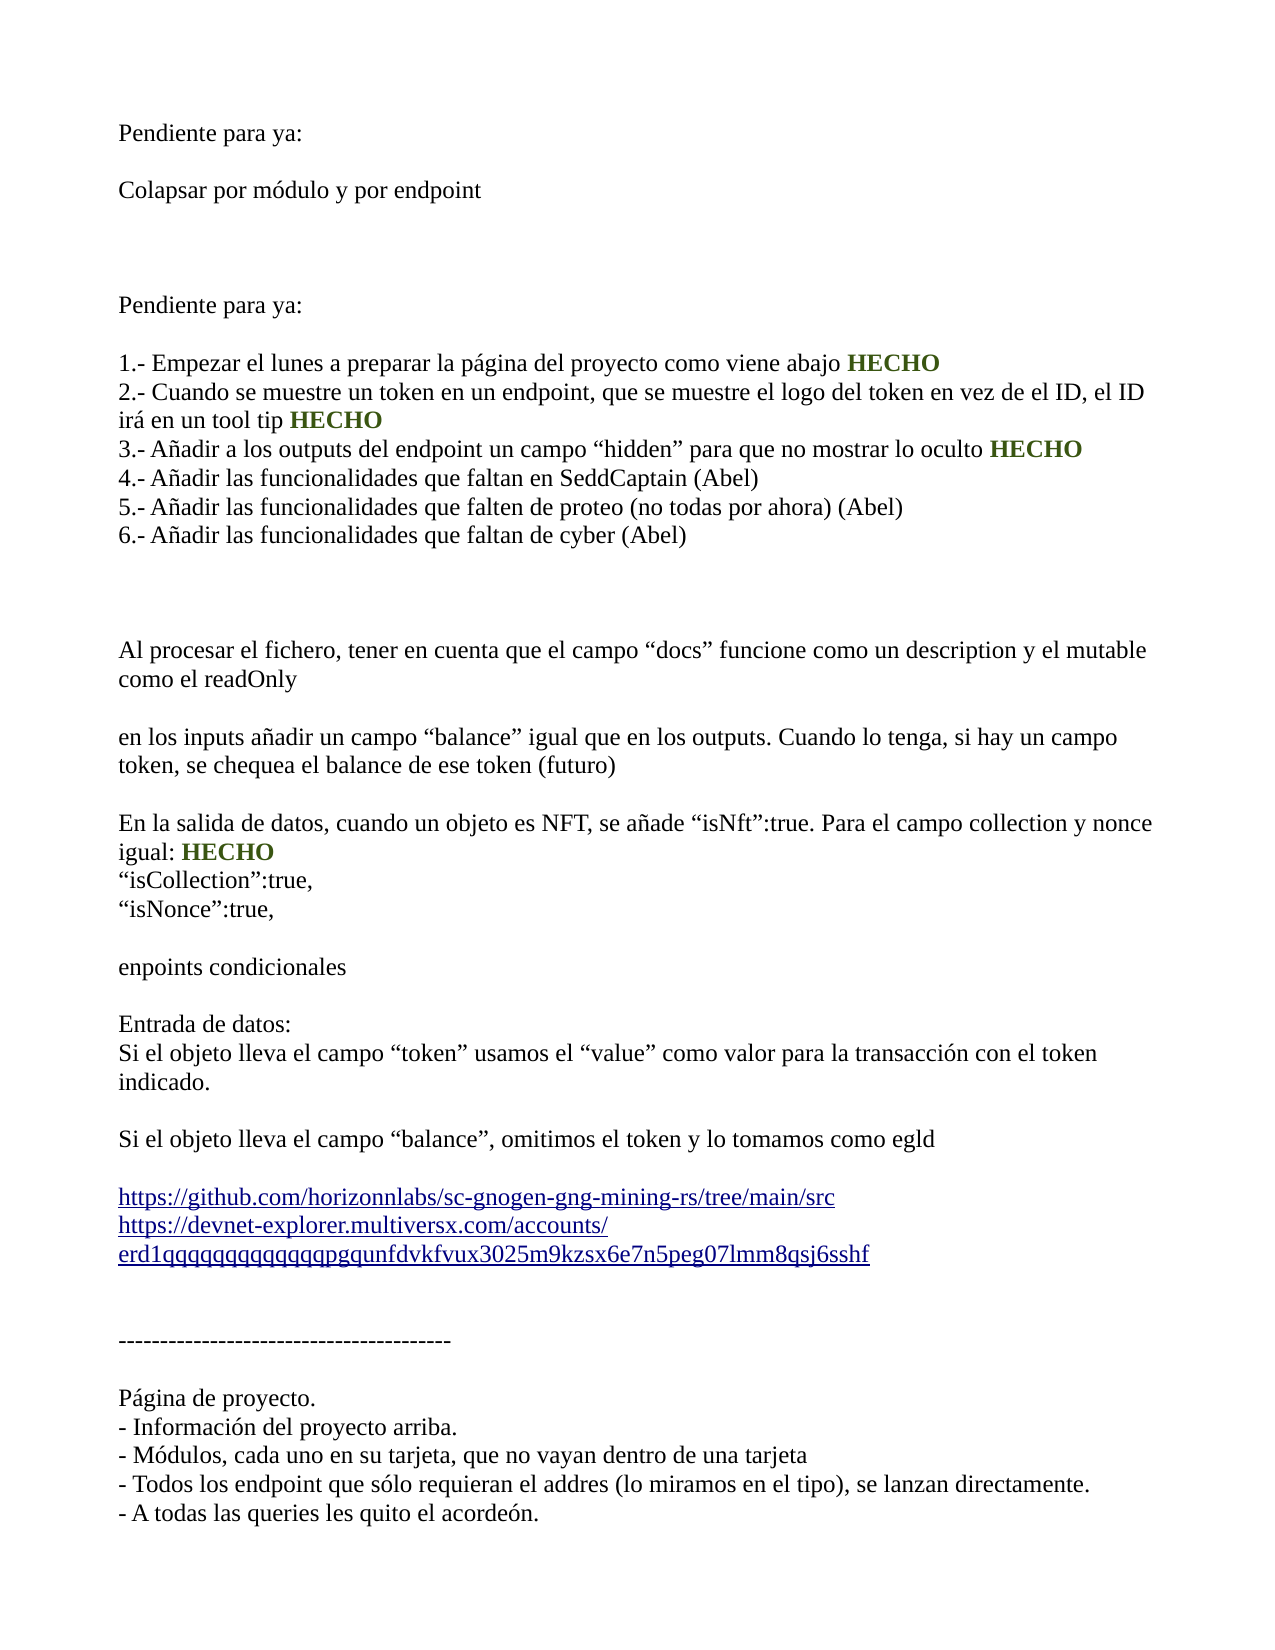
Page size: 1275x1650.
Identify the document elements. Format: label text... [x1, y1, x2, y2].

text - Módulos, cada uno en su tarjeta, que no vayan dentro de una tarjeta [118, 1441, 1157, 1469]
text Colapsar por módulo y por endpoint [118, 176, 1157, 204]
text “isNonce”:true, [118, 894, 1157, 923]
text Entrada de datos: [118, 1009, 1157, 1038]
text Pendiente para ya: [118, 118, 1157, 147]
text 5.- Añadir las funcionalidades que falten de proteo (no todas por ahora) (Abel) [118, 492, 1157, 521]
text 2.- Cuando se muestre un token en un endpoint, que se muestre el logo del token en vez de el ID, el ID irá en un tool tip HECHO [118, 377, 1157, 434]
text Página de proyecto. [118, 1383, 1157, 1412]
text - Información del proyecto arriba. [118, 1412, 1157, 1441]
text - A todas las queries les quito el acordeón. [118, 1498, 1157, 1527]
text https://github.com/horizonnlabs/sc-gnogen-gng-mining-rs/tree/main/src [118, 1182, 1157, 1211]
text https://devnet-explorer.multiversx.com/accounts/erd1qqqqqqqqqqqqqpgqunfdvkfvux3025m9kzsx6e7n5peg07lmm8qsj6sshf [118, 1211, 1157, 1268]
text Pendiente para ya: [118, 291, 1157, 319]
text En la salida de datos, cuando un objeto es NFT, se añade “isNft”:true. Para el campo collection y nonce [118, 808, 1157, 837]
text Si el objeto lleva el campo “token” usamos el “value” como valor para la transacción con el token indicado. [118, 1038, 1157, 1096]
text Si el objeto lleva el campo “balance”, omitimos el token y lo tomamos como egld [118, 1124, 1157, 1153]
text 1.- Empezar el lunes a preparar la página del proyecto como viene abajo HECHO [118, 348, 1157, 377]
text en los inputs añadir un campo “balance” igual que en los outputs. Cuando lo tenga, si hay un campo token, se chequea el balance de ese token (futuro) [118, 722, 1157, 779]
text ---------------------------------------- [118, 1326, 1157, 1354]
text 4.- Añadir las funcionalidades que faltan en SeddCaptain (Abel) [118, 463, 1157, 492]
text “isCollection”:true, [118, 866, 1157, 894]
text 3.- Añadir a los outputs del endpoint un campo “hidden” para que no mostrar lo oculto HECHO [118, 434, 1157, 463]
text 6.- Añadir las funcionalidades que faltan de cyber (Abel) [118, 521, 1157, 549]
text Al procesar el fichero, tener en cuenta que el campo “docs” funcione como un description y el mutable como el readOnly [118, 636, 1157, 693]
text enpoints condicionales [118, 952, 1157, 981]
text - Todos los endpoint que sólo requieran el addres (lo miramos en el tipo), se lanzan directamente. [118, 1469, 1157, 1498]
text igual: HECHO [118, 837, 1157, 866]
